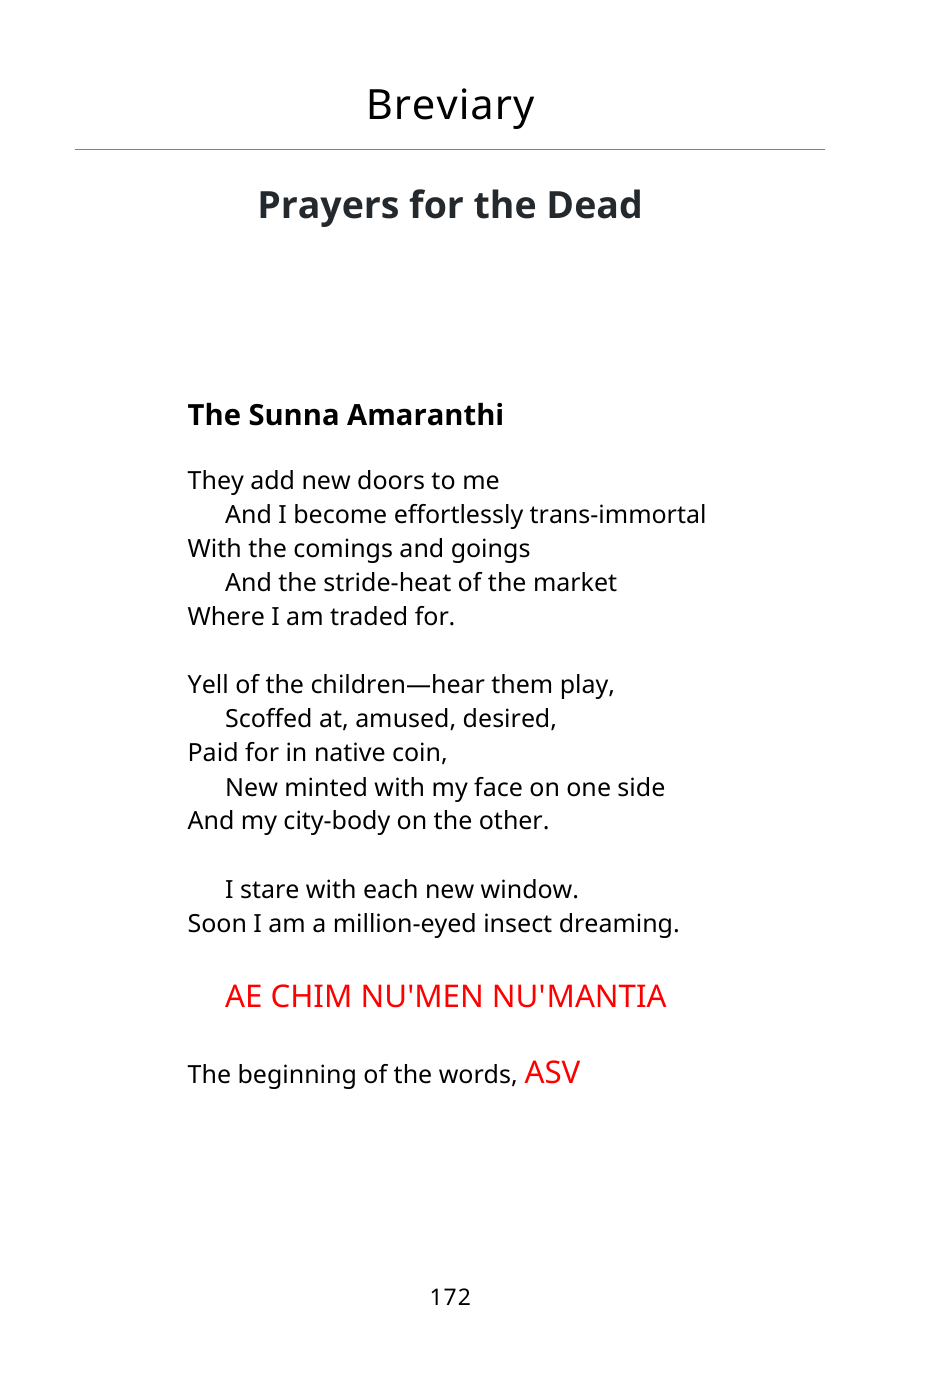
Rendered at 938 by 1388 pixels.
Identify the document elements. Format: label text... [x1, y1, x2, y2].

text Where I am traded for. [187, 599, 825, 633]
text And my city-body on the other. [187, 803, 825, 837]
text And the stride-heat of the market [225, 565, 825, 599]
text Soon I am a million-eyed insect dreaming. [187, 905, 825, 939]
text Breviary [75, 75, 825, 132]
text Scoffed at, amused, desired, [225, 701, 825, 735]
subtitle Prayers for the Dead [75, 179, 825, 230]
text Yell of the children—hear them play, [187, 667, 825, 701]
text And I become effortlessly trans-immortal [225, 497, 825, 531]
text Paid for in native coin, [187, 735, 825, 769]
text They add new doors to me [187, 463, 825, 497]
text New minted with my face on one side [225, 769, 825, 803]
text AE CHIM NU'MEN NU'MANTIA [225, 973, 825, 1016]
text I stare with each new window. [225, 871, 825, 905]
text With the comings and goings [187, 531, 825, 565]
text The Sunna Amaranthi [187, 394, 825, 434]
text The beginning of the words, ASV [187, 1050, 825, 1093]
